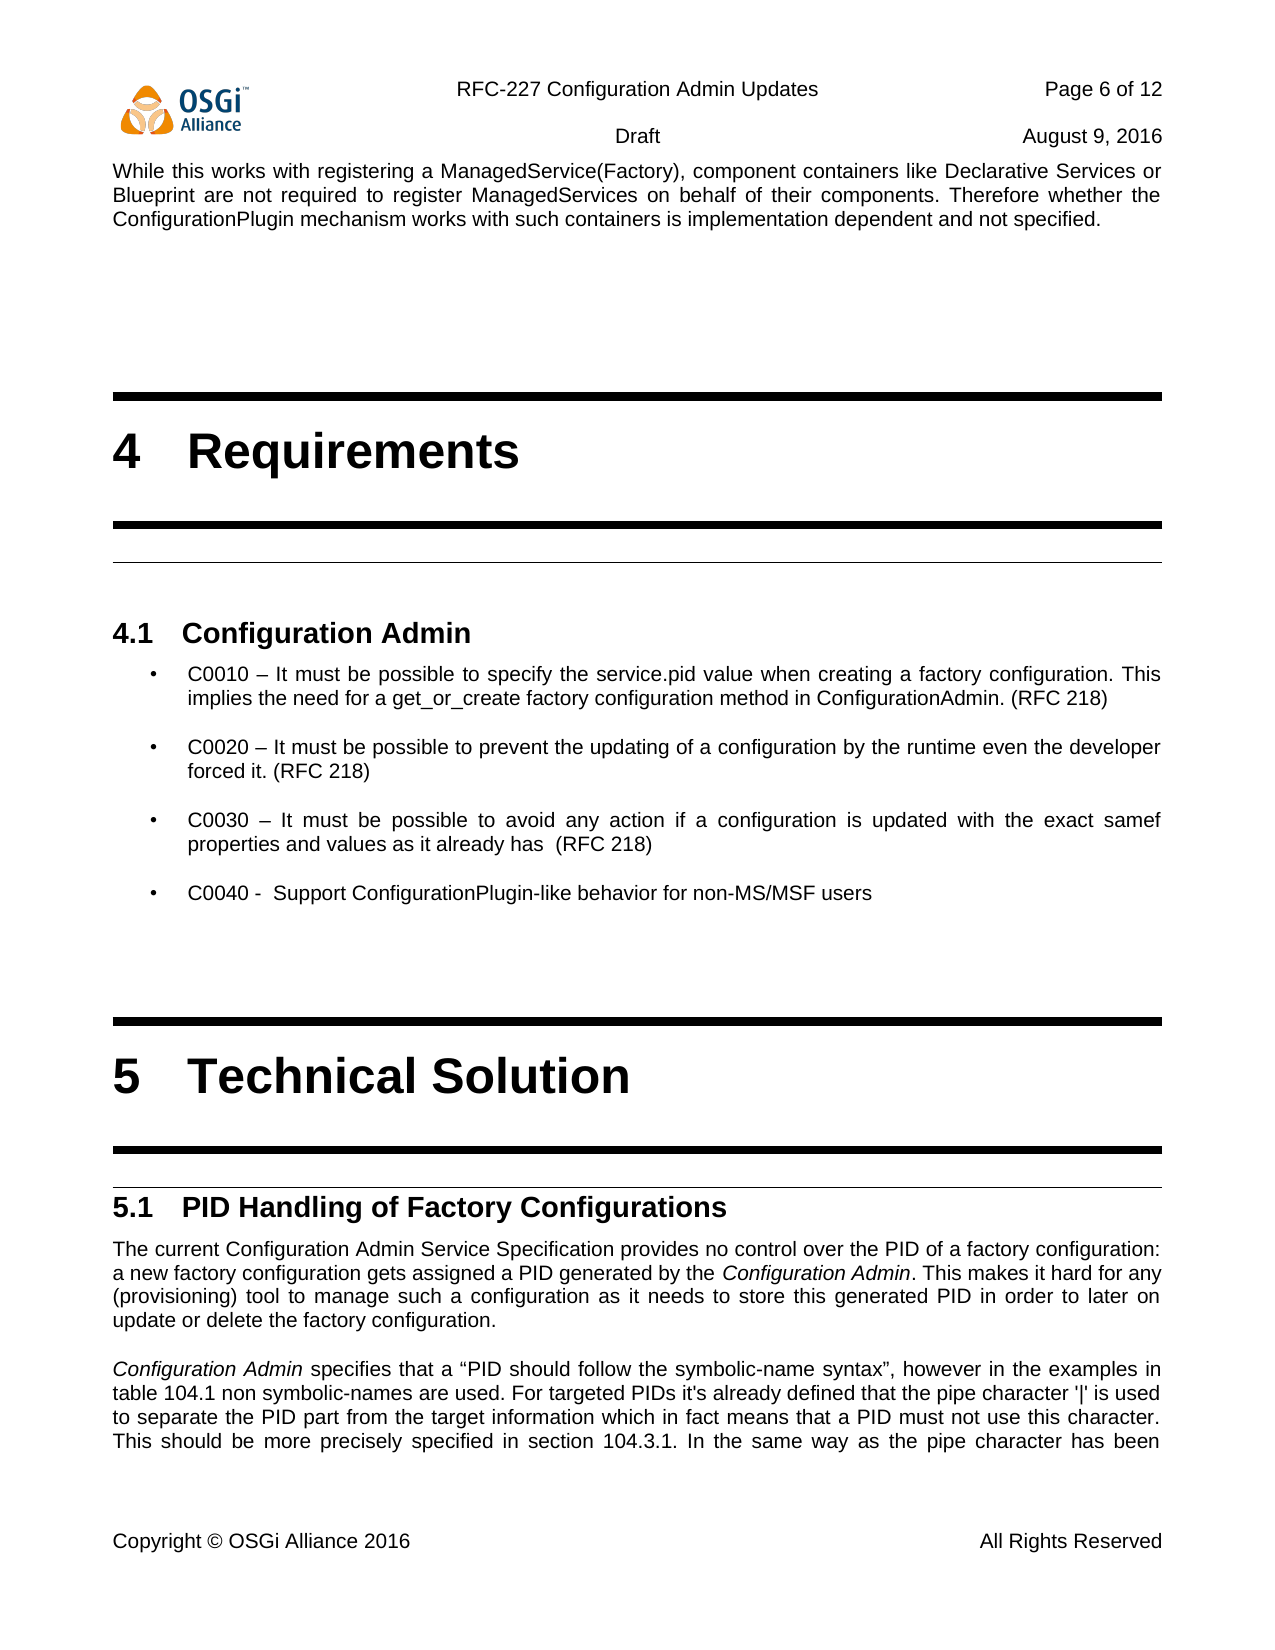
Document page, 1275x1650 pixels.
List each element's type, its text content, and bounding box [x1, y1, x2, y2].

list C0040 - Support ConfigurationPlugin-like behavior for non-MS/MSF users [150, 881, 1162, 905]
subtitle Requirements [112, 393, 1162, 529]
subtitle Technical Solution [112, 1018, 1162, 1154]
text The current Configuration Admin Service Specification provides no control over the PID of a factory configuration: a new factory configuration gets assigned a PID generated by the Configuration Admin. This makes it hard for any (provisioning) tool to manage such a configuration as it needs to store this generated PID in order to later on update or delete the factory configuration. [112, 1236, 1162, 1332]
list C0030 – It must be possible to avoid any action if a configuration is updated with the exact samef properties and values as it already has (RFC 218) [150, 808, 1162, 856]
text Configuration Admin specifies that a “PID should follow the symbolic-name syntax”, however in the examples in table 104.1 non symbolic-names are used. For targeted PIDs it's already defined that the pipe character '|' is used to separate the PID part from the target information which in fact means that a PID must not use this character. This should be more precisely specified in section 104.3.1. In the same way as the pipe character has been [112, 1357, 1162, 1453]
text While this works with registering a ManagedService(Factory), component containers like Declarative Services or Blueprint are not required to register ManagedServices on behalf of their components. Therefore whether the ConfigurationPlugin mechanism works with such containers is implementation dependent and not specified. [112, 159, 1162, 231]
picture [113, 78, 257, 142]
list C0010 – It must be possible to specify the service.pid value when creating a factory configuration. This implies the need for a get_or_create factory configuration method in ConfigurationAdmin. (RFC 218) [150, 662, 1162, 710]
subtitle PID Handling of Factory Configurations [112, 1188, 1162, 1224]
subtitle Configuration Admin [112, 612, 1162, 649]
list C0020 – It must be possible to prevent the updating of a configuration by the runtime even the developer forced it. (RFC 218) [150, 735, 1162, 783]
